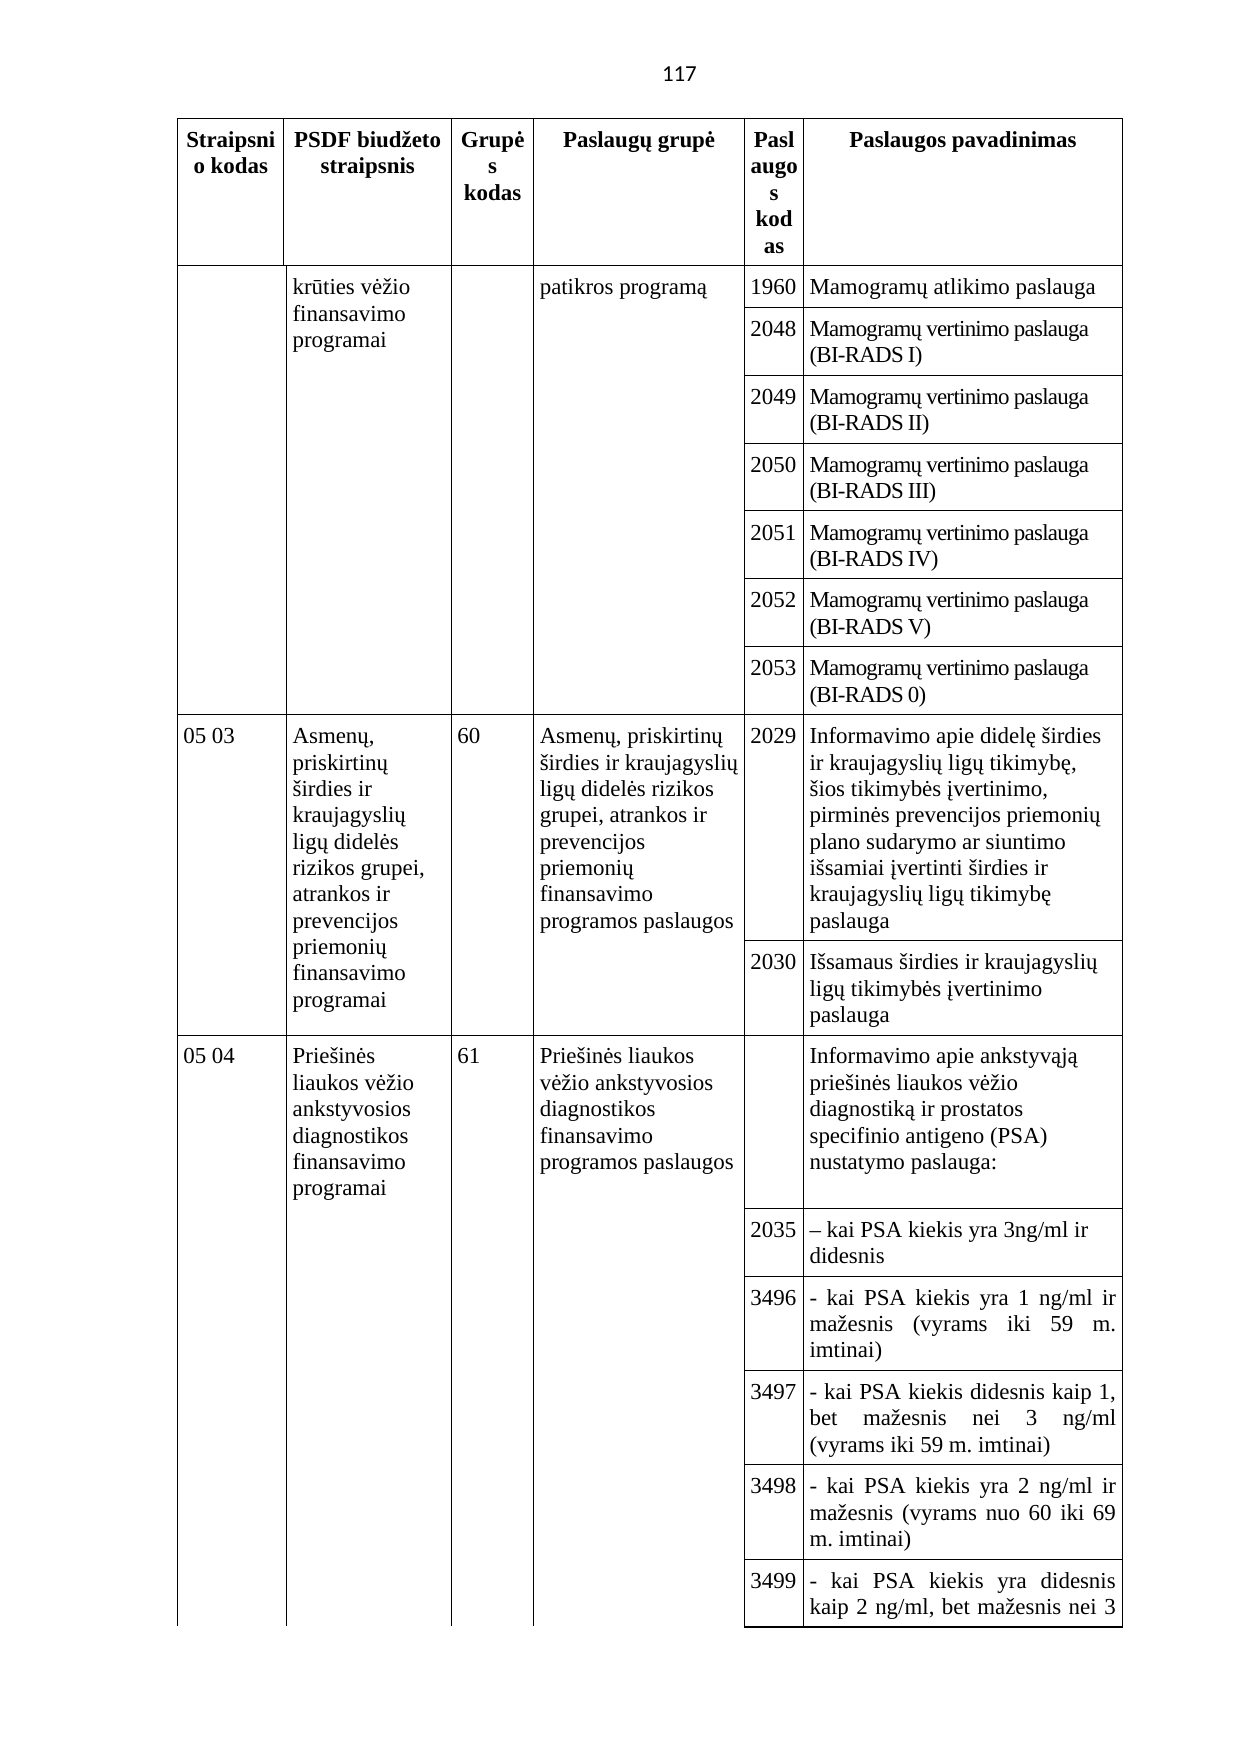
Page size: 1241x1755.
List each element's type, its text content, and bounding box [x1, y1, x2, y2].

table_cell [287, 375, 451, 442]
table_cell Mamogramų vertinimo paslauga (BI-RADS IV) [804, 511, 1122, 578]
table_cell 2052 [745, 579, 803, 646]
table_cell Mamogramų vertinimo paslauga (BI-RADS V) [804, 579, 1122, 646]
table_cell Mamogramų vertinimo paslauga (BI-RADS II) [804, 376, 1122, 442]
table_cell [452, 510, 533, 578]
table_cell [452, 1076, 533, 1208]
table_cell 3499 [745, 1560, 803, 1626]
table_cell [287, 1370, 451, 1464]
table_cell [178, 578, 286, 646]
table_cell [287, 510, 451, 578]
table_cell [534, 1464, 744, 1558]
table_cell 2029 [745, 715, 803, 940]
table_header Grupės kodas [452, 119, 533, 265]
table_cell [287, 1276, 451, 1370]
table_cell – kai PSA kiekis yra 3ng/ml ir didesnis [804, 1209, 1122, 1276]
table_cell [452, 375, 533, 442]
table_cell [452, 1559, 533, 1626]
table_cell Mamogramų vertinimo paslauga (BI-RADS 0) [804, 647, 1122, 714]
table_cell [178, 1559, 286, 1626]
table_cell [178, 266, 286, 307]
table_cell Informavimo apie didelę širdies ir kraujagyslių ligų tikimybę, šios tikimybės įvertinimo, pirminės prevencijos priemonių plano sudarymo ar siuntimo išsamiai įvertinti širdies ir kraujagyslių ligų tikimybę paslauga [804, 715, 1122, 940]
table_cell 2030 [745, 941, 803, 1034]
table_header Paslaugos pavadinimas [804, 119, 1122, 265]
table_cell [178, 1076, 286, 1208]
table_cell [534, 1559, 744, 1626]
table_cell - kai PSA kiekis yra 1 ng/ml ir mažesnis (vyrams iki 59 m. imtinai) [804, 1277, 1122, 1370]
table_cell 2050 [745, 444, 803, 510]
table_cell [534, 1208, 744, 1276]
table_cell Mamogramų vertinimo paslauga (BI-RADS I) [804, 308, 1122, 374]
table_cell [534, 646, 744, 714]
table_cell [534, 375, 744, 442]
table_cell krūties vėžio finansavimo programai [287, 266, 451, 374]
table_cell [534, 443, 744, 510]
table_cell Informavimo apie ankstyvąją priešinės liaukos vėžio diagnostiką ir prostatos specifinio antigeno (PSA) nustatymo paslauga: [804, 1036, 1122, 1208]
table_cell [178, 1208, 286, 1276]
table_cell 05 03 [178, 715, 286, 940]
table_cell - kai PSA kiekis yra didesnis kaip 2 ng/ml, bet mažesnis nei 3 [804, 1560, 1122, 1626]
table_cell Asmenų, priskirtinų širdies ir kraujagyslių ligų didelės rizikos grupei, atrankos ir prevencijos priemonių finansavimo programai [287, 715, 451, 1034]
table_cell 2048 [745, 308, 803, 374]
table_cell [452, 266, 533, 307]
table_header PSDF biudžeto straipsnis [284, 119, 451, 265]
table_cell - kai PSA kiekis didesnis kaip 1, bet mažesnis nei 3 ng/ml (vyrams iki 59 m. imtinai) [804, 1371, 1122, 1464]
table_cell 2051 [745, 511, 803, 578]
table_cell [452, 443, 533, 510]
table_cell 2035 [745, 1209, 803, 1276]
table_header Paslaugos kodas [745, 119, 803, 265]
table_cell Išsamaus širdies ir kraujagyslių ligų tikimybės įvertinimo paslauga [804, 941, 1122, 1034]
table_cell [452, 1464, 533, 1558]
table_cell [452, 1276, 533, 1370]
table_cell [178, 940, 286, 1034]
table_cell - kai PSA kiekis yra 2 ng/ml ir mažesnis (vyrams nuo 60 iki 69 m. imtinai) [804, 1465, 1122, 1558]
table_cell [452, 307, 533, 374]
table_cell [178, 307, 286, 374]
table_cell [534, 307, 744, 374]
table_cell 3497 [745, 1371, 803, 1464]
table_cell [178, 1276, 286, 1370]
table_cell 61 [452, 1036, 533, 1076]
table_cell [287, 443, 451, 510]
table_cell 05 04 [178, 1036, 286, 1076]
table_header Straipsnio kodas [178, 119, 283, 265]
table_cell [534, 1276, 744, 1370]
table_header Paslaugų grupė [534, 119, 744, 265]
table_cell [287, 1208, 451, 1276]
table_cell 1960 [745, 266, 803, 307]
table_cell [452, 578, 533, 646]
table_cell [287, 1464, 451, 1558]
table_cell [745, 1036, 803, 1208]
table_cell [452, 940, 533, 1034]
table_cell 60 [452, 715, 533, 940]
table_cell [178, 375, 286, 442]
table_cell [287, 646, 451, 714]
table_cell [452, 1208, 533, 1276]
table_cell [178, 1370, 286, 1464]
table_cell [534, 1370, 744, 1464]
table_cell 2049 [745, 376, 803, 442]
table_cell [178, 646, 286, 714]
table_cell [287, 1559, 451, 1626]
table_cell [534, 578, 744, 646]
table_cell [178, 510, 286, 578]
table_cell [287, 578, 451, 646]
table_cell Priešinės liaukos vėžio ankstyvosios diagnostikos finansavimo programos paslaugos [534, 1036, 744, 1208]
table_cell [178, 443, 286, 510]
table_cell Mamogramų vertinimo paslauga (BI-RADS III) [804, 444, 1122, 510]
table_cell [178, 1464, 286, 1558]
table_cell [534, 510, 744, 578]
table_cell [452, 646, 533, 714]
table_cell Mamogramų atlikimo paslauga [804, 266, 1122, 307]
table_cell Asmenų, priskirtinų širdies ir kraujagyslių ligų didelės rizikos grupei, atrankos ir prevencijos priemonių finansavimo programos paslaugos [534, 715, 744, 1034]
table_cell patikros programą [534, 266, 744, 307]
table_cell Priešinės liaukos vėžio ankstyvosios diagnostikos finansavimo programai [287, 1036, 451, 1208]
table_cell 2053 [745, 647, 803, 714]
table_cell 3496 [745, 1277, 803, 1370]
table_cell [452, 1370, 533, 1464]
table_cell 3498 [745, 1465, 803, 1558]
